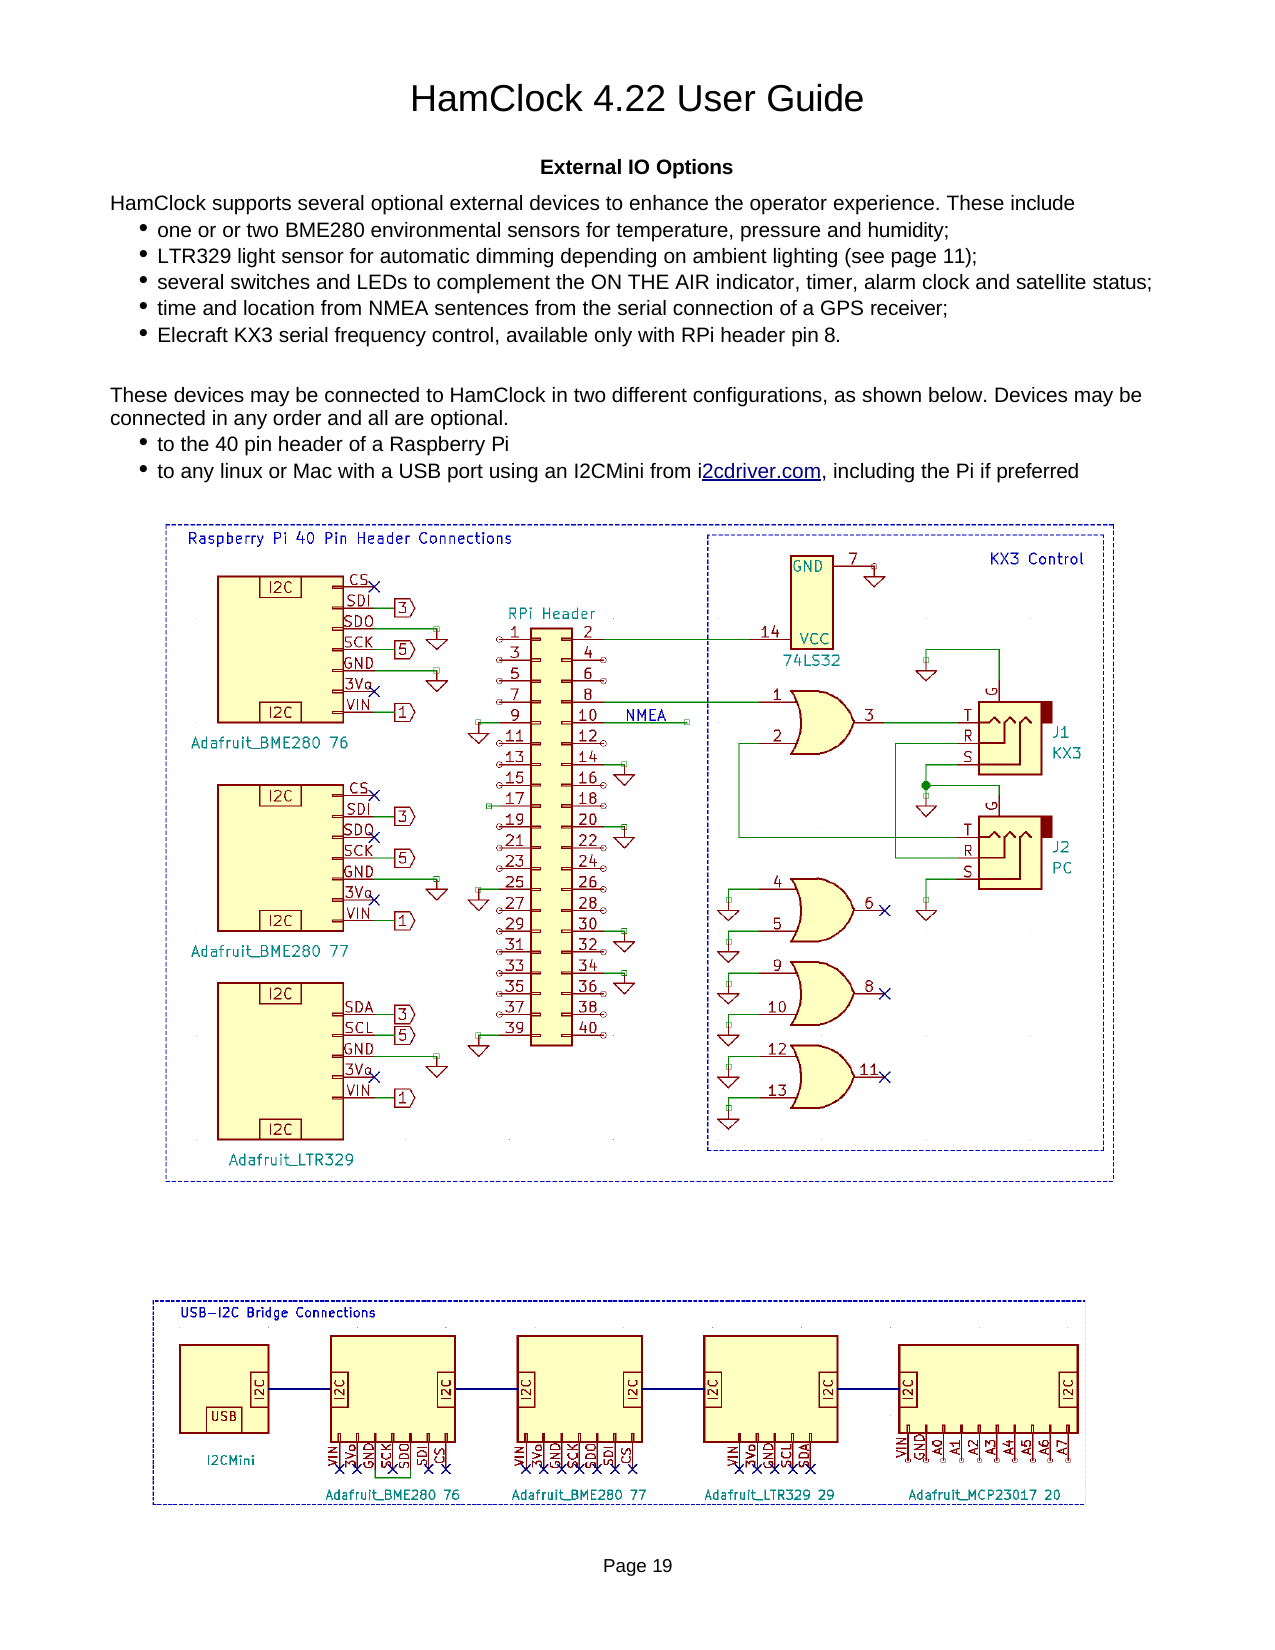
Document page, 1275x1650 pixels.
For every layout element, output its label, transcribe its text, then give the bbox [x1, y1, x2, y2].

list to any linux or Mac with a USB port using an I2CMini from i2cdriver.com, including the Pi if preferred [139, 458, 1208, 482]
list time and location from NMEA sentences from the serial connection of a GPS receiver; [139, 296, 1208, 320]
list LTR329 light sensor for automatic dimming depending on ambient lighting (see page 11); [139, 244, 1208, 268]
list to the 40 pin header of a Raspberry Pi [139, 432, 1208, 456]
list several switches and LEDs to complement the ON THE AIR indicator, timer, alarm clock and satellite status; [139, 270, 1208, 294]
text HamClock supports several optional external devices to enhance the operator experience. These include [110, 191, 1208, 215]
subtitle External IO Options [209, 154, 1064, 178]
list one or or two BME280 environmental sensors for temperature, pressure and humidity; [139, 217, 1208, 241]
list Elecraft KX3 serial frequency control, available only with RPi header pin 8. [139, 323, 1208, 347]
text These devices may be connected to HamClock in two different configurations, as shown below. Devices may be connected in any order and all are optional. [110, 384, 1208, 430]
